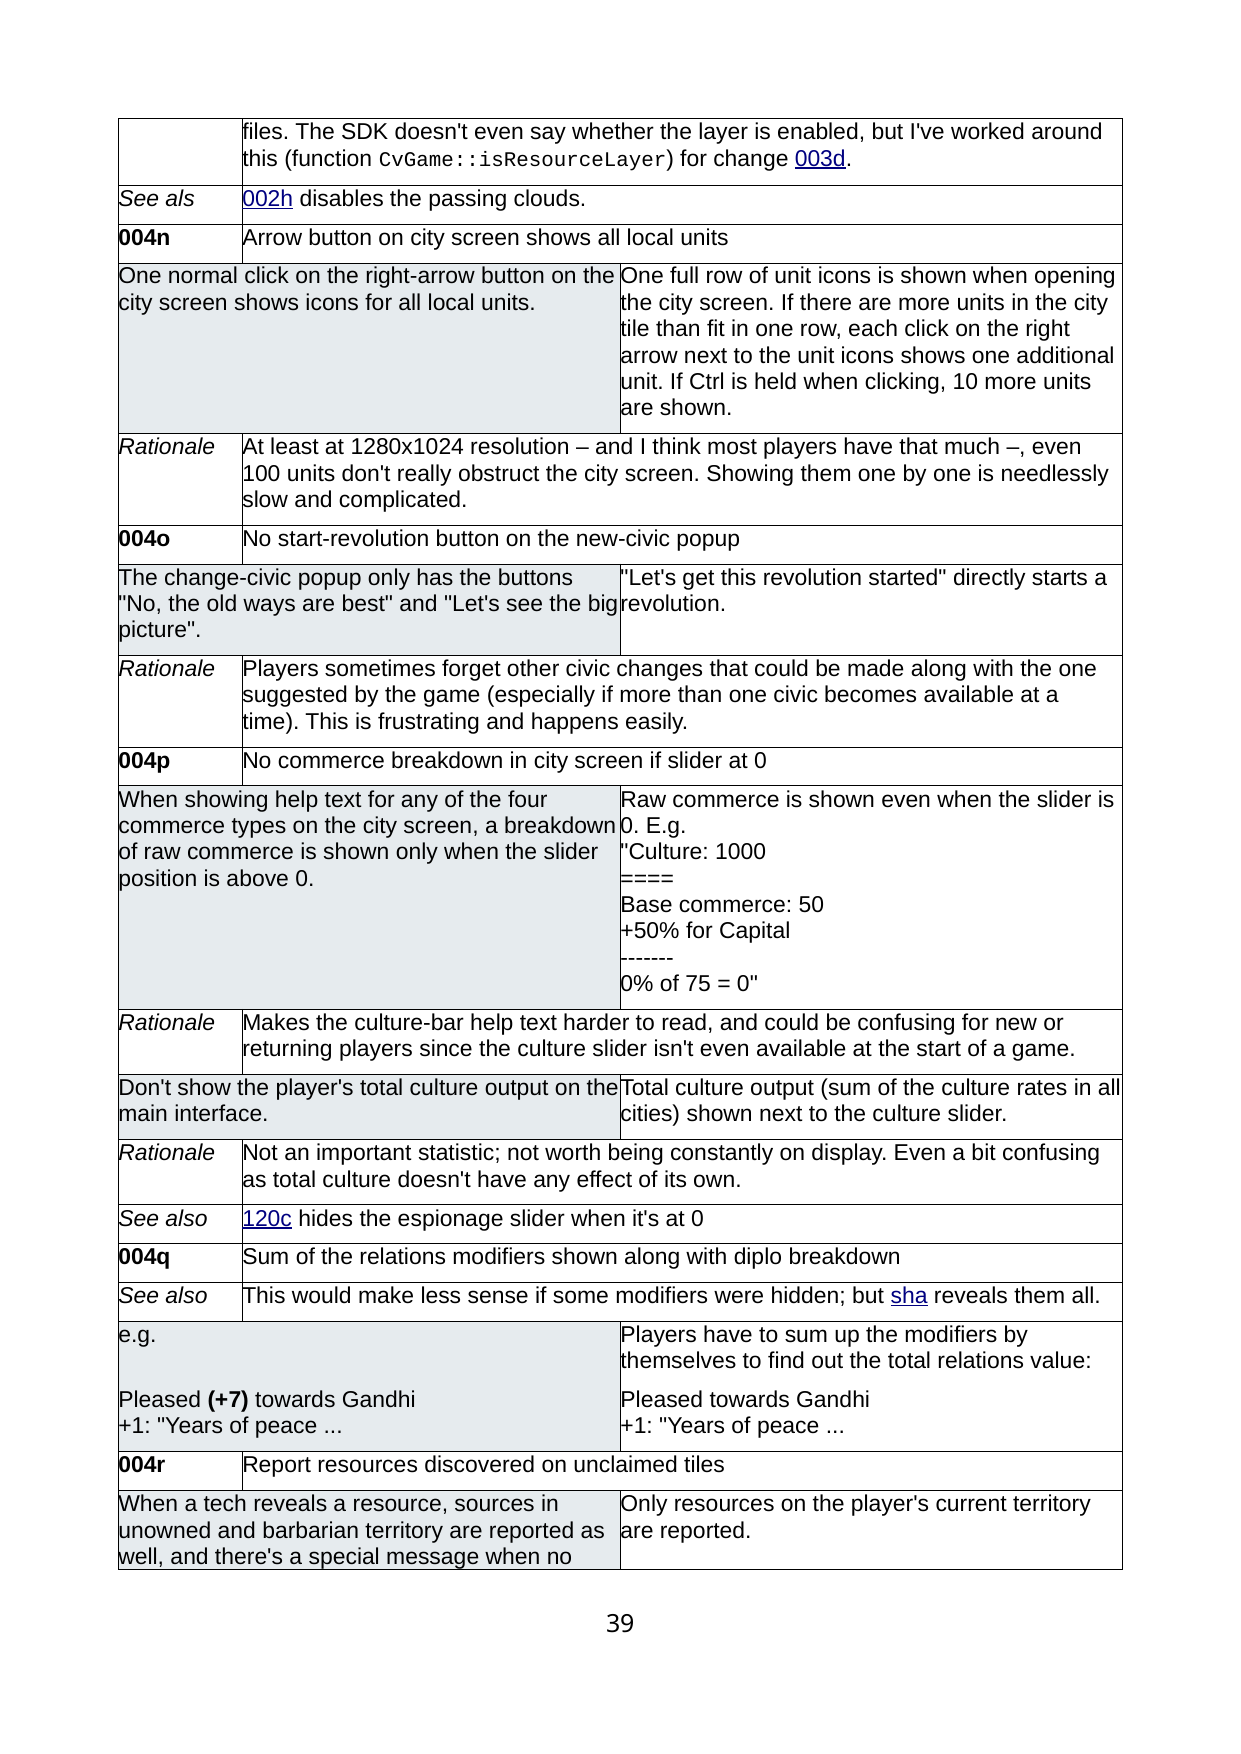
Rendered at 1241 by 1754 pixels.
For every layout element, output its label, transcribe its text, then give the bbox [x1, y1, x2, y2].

table_cell See also [119, 1205, 242, 1243]
table_cell 004o [119, 526, 242, 563]
table_cell Rationale [119, 1140, 242, 1204]
table_cell Sum of the relations modifiers shown along with diplo breakdown [243, 1244, 1122, 1282]
table_cell e.g. Pleased (+7) towards Gandhi +1: "Years of peace ... [119, 1322, 620, 1451]
table_cell See als [119, 186, 242, 223]
table_cell Raw commerce is shown even when the slider is 0. E.g. "Culture: 1000 ==== Base commerce: 50 +50% for Capital ------- 0% of 75 = 0" [621, 786, 1122, 1009]
table_cell At least at 1280x1024 resolution – and I think most players have that much –, even 100 units don't really obstruct the city screen. Showing them one by one is needlessly slow and complicated. [243, 434, 1122, 524]
table_cell Makes the culture-bar help text harder to read, and could be confusing for new or returning players since the culture slider isn't even available at the start of a game. [243, 1010, 1122, 1074]
table_cell No commerce breakdown in city screen if slider at 0 [243, 748, 1122, 785]
table_cell The change-civic popup only has the buttons "No, the old ways are best" and "Let's see the big picture". [119, 565, 620, 655]
table_cell This would make less sense if some modifiers were hidden; but sha reveals them all. [243, 1283, 1122, 1321]
table_cell Players have to sum up the modifiers by themselves to find out the total relations value: Pleased towards Gandhi +1: "Years of peace ... [621, 1322, 1122, 1451]
table_cell Only resources on the player's current territory are reported. [621, 1491, 1122, 1569]
table_cell One full row of unit icons is shown when opening the city screen. If there are more units in the city tile than fit in one row, each click on the right arrow next to the unit icons shows one additional unit. If Ctrl is held when clicking, 10 more units are shown. [621, 264, 1122, 433]
table_cell See also [119, 1283, 242, 1321]
table_cell Rationale [119, 1010, 242, 1074]
table_cell 004p [119, 748, 242, 785]
table_cell Not an important statistic; not worth being constantly on display. Even a bit confusing as total culture doesn't have any effect of its own. [243, 1140, 1122, 1204]
table_cell 002h disables the passing clouds. [243, 186, 1122, 223]
table_cell One normal click on the right-arrow button on the city screen shows icons for all local units. [119, 264, 620, 433]
table_cell 120c hides the espionage slider when it's at 0 [243, 1205, 1122, 1243]
table_cell Players sometimes forget other civic changes that could be made along with the one suggested by the game (especially if more than one civic becomes available at a time). This is frustrating and happens easily. [243, 656, 1122, 747]
table_cell When showing help text for any of the four commerce types on the city screen, a breakdown of raw commerce is shown only when the slider position is above 0. [119, 786, 620, 1009]
table_cell 004r [119, 1452, 242, 1490]
table_cell 004n [119, 225, 242, 262]
table_cell [119, 119, 242, 185]
table_cell Don't show the player's total culture output on the main interface. [119, 1075, 620, 1139]
table_cell When a tech reveals a resource, sources in unowned and barbarian territory are reported as well, and there's a special message when no [119, 1491, 620, 1569]
table_cell Arrow button on city screen shows all local units [243, 225, 1122, 262]
table_cell "Let's get this revolution started" directly starts a revolution. [621, 565, 1122, 655]
table_cell Total culture output (sum of the culture rates in all cities) shown next to the culture slider. [621, 1075, 1122, 1139]
table_cell 004q [119, 1244, 242, 1282]
table_cell Rationale [119, 434, 242, 524]
table_cell No start-revolution button on the new-civic popup [243, 526, 1122, 563]
table_cell Rationale [119, 656, 242, 747]
table_cell Report resources discovered on unclaimed tiles [243, 1452, 1122, 1490]
table_cell files. The SDK doesn't even say whether the layer is enabled, but I've worked around this (function CvGame::isResourceLayer) for change 003d. [243, 119, 1122, 185]
